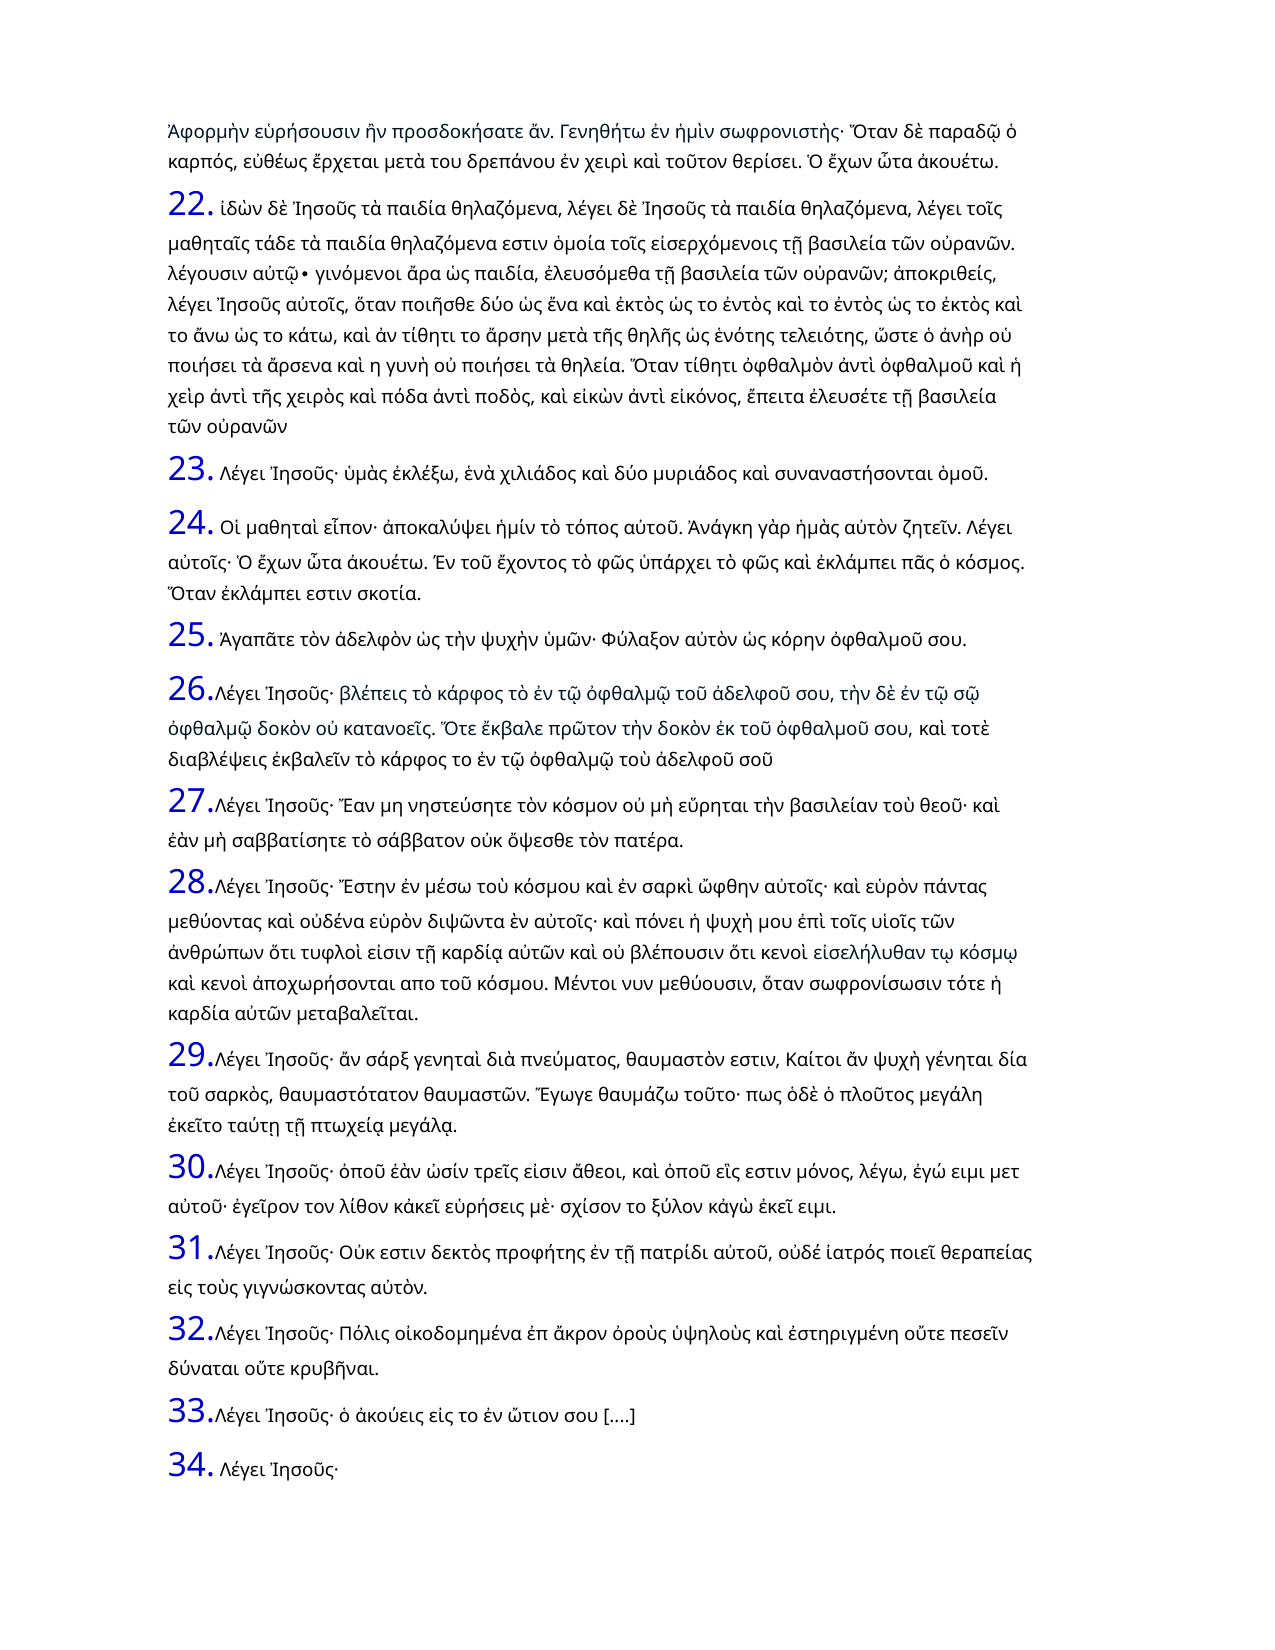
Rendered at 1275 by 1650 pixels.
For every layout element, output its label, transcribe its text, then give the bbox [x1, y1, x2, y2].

list Λέγει Ἰησοῦς· Πόλις οἰκοδομημένα ἐπ ἄκρον ὀροὺς ὑψηλοὺς καὶ ἐστηριγμένη οὔτε πεσεῖν δύναται οὔτε κρυβῆναι. [44, 1305, 1033, 1381]
list Λέγει Ἰησοῦς· Ἔαν μη νηστεύσητε τὸν κόσμον οὐ μὴ εὕρηται τὴν βασιλείαν τοὺ θεοῦ· καὶ ἐὰν μὴ σαββατίσητε τὸ σάββατον οὐκ ὄψεσθε τὸν πατέρα. [44, 777, 1033, 853]
list Λέγει Ἰησοῦς· ἄν σάρξ γενηταὶ διὰ πνεύματος, θαυμαστὸν εστιν, Καίτοι ἄν ψυχὴ γένηται δία τοῦ σαρκὸς, θαυμαστότατον θαυμαστῶν. Ἔγωγε θαυμάζω τοῦτο· πως ὁδὲ ὁ πλοῦτος μεγάλη ἐκεῖτο ταύτῃ τῇ πτωχείᾳ μεγάλᾳ. [44, 1031, 1033, 1138]
list Λέγει Ἰησοῦς· Οὐκ εστιν δεκτὸς προφήτης ἐν τῇ πατρίδι αὐτοῦ, οὐδέ ἰατρός ποιεῖ θεραπείας εἰς τοὺς γιγνώσκοντας αὐτὸν. [44, 1224, 1033, 1300]
list Ἀφορμὴν εὑρήσουσιν ἢν προσδοκήσατε ἄν. Γενηθήτω ἐν ἡμὶν σωφρονιστὴς· Ὅταν δὲ παραδῷ ὁ καρπός, εὐθέως ἔρχεται μετὰ του δρεπάνου ἐν χειρὶ καὶ τοῦτον θερίσει. Ὁ ἔχων ὦτα ἀκουέτω. [44, 118, 1033, 174]
list Λέγει Ἰησοῦς· [44, 1441, 1033, 1486]
list Λέγει Ἰησοῦς· ὁ ἀκούεις εἰς το ἐν ὤτιον σου [....] [44, 1386, 1033, 1432]
list Λέγει Ἰησοῦς· ὀποῦ ἐὰν ὠσίν τρεῖς εἰσιν ἄθεοι, καὶ ὀποῦ εἳς εστιν μόνος, λέγω, ἐγώ ειμι μετ αὐτοῦ· ἐγεῖρον τον λίθον κἀκεῖ εὑρήσεις μὲ· σχίσον το ξύλον κἀγὼ ἐκεῖ ειμι. [44, 1143, 1033, 1219]
list Λέγει Ἰησοῦς· Ἔστην ἐν μέσω τοὺ κόσμου καὶ ἐν σαρκὶ ὤφθην αὐτοῖς· καὶ εὑρὸν πάντας μεθύοντας καὶ οὐδένα εὑρὸν διψῶντα ὲν αὐτοῖς· καὶ πόνει ἡ ψυχὴ μου ἐπὶ τοῖς υἱοῖς τῶν ἀνθρώπων ὅτι τυφλοὶ εἰσιν τῇ καρδίᾳ αὐτῶν καὶ οὐ βλέπουσιν ὅτι κενοὶ εἰσελήλυθαν τῳ κόσμῳ καὶ κενοὶ ἀποχωρήσονται απο τοῦ κόσμου. Μέντοι νυν μεθύουσιν, ὅταν σωφρονίσωσιν τότε ἡ καρδία αὐτῶν μεταβαλεῖται. [44, 858, 1033, 1026]
list ἰδὼν δὲ Ἰησοῦς τὰ παιδία θηλαζόμενα, λέγει δὲ Ἰησοῦς τὰ παιδία θηλαζόμενα, λέγει τοῖς μαθηταῖς τάδε τὰ παιδία θηλαζόμενα εστιν ὁμοία τοῖς εἰσερχόμενοις τῇ βασιλεία τῶν οὐρανῶν. λέγουσιν αὐτῷ• γινόμενοι ἄρα ὡς παιδία, ἐλευσόμεθα τῇ βασιλεία τῶν οὐρανῶν; ἀποκριθείς, λέγει Ἰησοῦς αὐτοῖς, ὅταν ποιῆσθε δύο ὡς ἔνα καὶ ἐκτὸς ὡς το ἐντὸς καὶ το ἐντὸς ὡς το ἐκτὸς καὶ το ἄνω ὡς το κάτω, καὶ ἀν τίθητι το ἄρσην μετὰ τῆς θηλῆς ὡς ἑνότης τελειότης, ὥστε ὁ ἀνὴρ οὑ ποιήσει τὰ ἄρσενα καὶ η γυνὴ οὐ ποιήσει τὰ θηλεία. Ὅταν τίθητι ὀφθαλμὸν ἀντὶ ὀφθαλμοῦ καὶ ἡ χεὶρ ἀντὶ τῆς χειρὸς καὶ πόδα ἀντὶ ποδὸς, καὶ εἰκὼν ἀντὶ εἰκόνος, ἔπειτα ἐλευσέτε τῇ βασιλεία τῶν οὐρανῶν [44, 179, 1033, 439]
list Ἀγαπᾶτε τὸν ἀδελφὸν ὡς τὴν ψυχὴν ὑμῶν· Φύλαξον αὐτὸν ὡς κόρην ὀφθαλμοῦ σου. [44, 611, 1033, 656]
list Λέγει Ἰησοῦς· βλέπεις τὸ κάρφος τὸ ἐν τῷ ὀφθαλμῷ τοῦ ἀδελφοῦ σου, τὴν δὲ ἐν τῷ σῷ ὀφθαλμῷ δοκὸν οὐ κατανοεῖς. Ὅτε ἔκβαλε πρῶτον τὴν δοκὸν ἐκ τοῦ ὀφθαλμοῦ σου, καὶ τοτὲ διαβλέψεις ἐκβαλεῖν τὸ κάρφος το ἐν τῷ ὀφθαλμῷ τοὺ ἀδελφοῦ σοῦ [44, 665, 1033, 772]
list Λέγει Ἰησοῦς· ὑμὰς ἐκλέξω, ἑνὰ χιλιάδος καὶ δύο μυριάδος καὶ συναναστήσονται ὁμοῦ. [44, 444, 1033, 490]
list Οἱ μαθηταὶ εἶπον· ἀποκαλύψει ἡμίν τὸ τόπος αὐτοῦ. Ἀνάγκη γὰρ ἡμὰς αὐτὸν ζητεῖν. Λέγει αὐτοῖς· Ὁ ἔχων ὦτα ἀκουέτω. Έν τοῦ ἔχοντος τὸ φῶς ὑπάρχει τὸ φῶς καὶ ἐκλάμπει πᾶς ὁ κόσμος. Ὅταν ἐκλάμπει εστιν σκοτία. [44, 499, 1033, 606]
